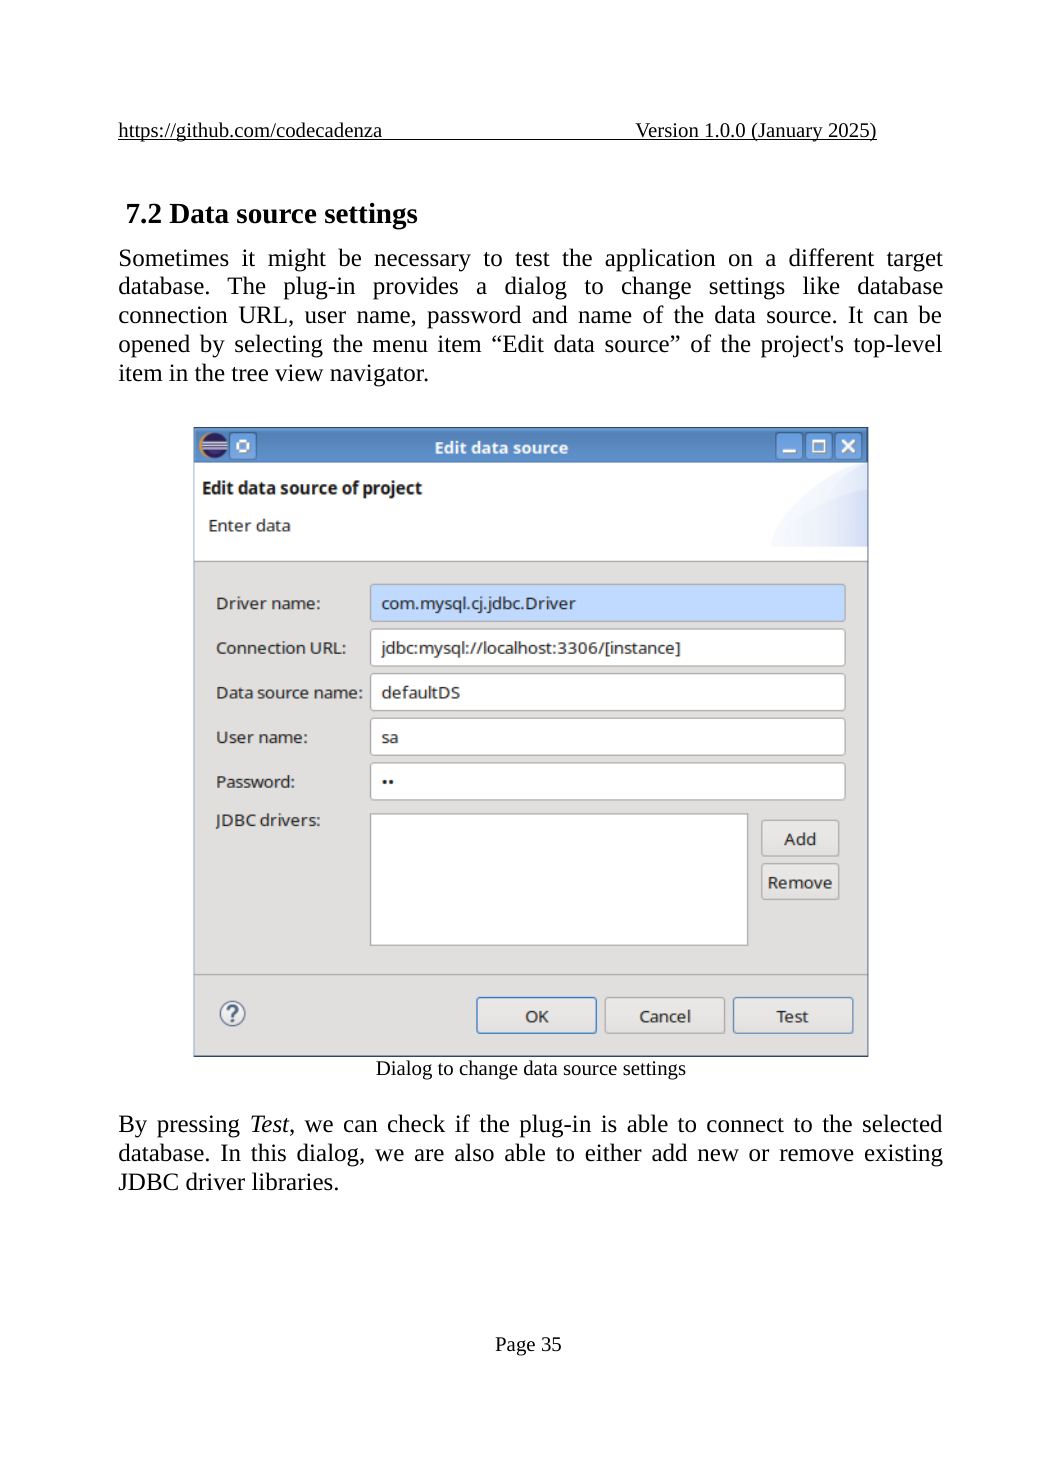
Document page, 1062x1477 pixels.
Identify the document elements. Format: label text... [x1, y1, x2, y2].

picture [193, 427, 869, 1057]
subtitle Data source settings [118, 197, 944, 230]
text By pressing Test, we can check if the plug-in is able to connect to the selected database. In this dialog, we are also able to either add new or remove existing JDBC driver libraries. [118, 1109, 944, 1195]
text Dialog to change data source settings [193, 1057, 868, 1080]
text Sometimes it might be necessary to test the application on a different target database. The plug-in provides a dialog to change settings like database connection URL, user name, password and name of the data source. It can be opened by selecting the menu item “Edit data source” of the project's top-level item in the tree view navigator. [118, 243, 944, 386]
